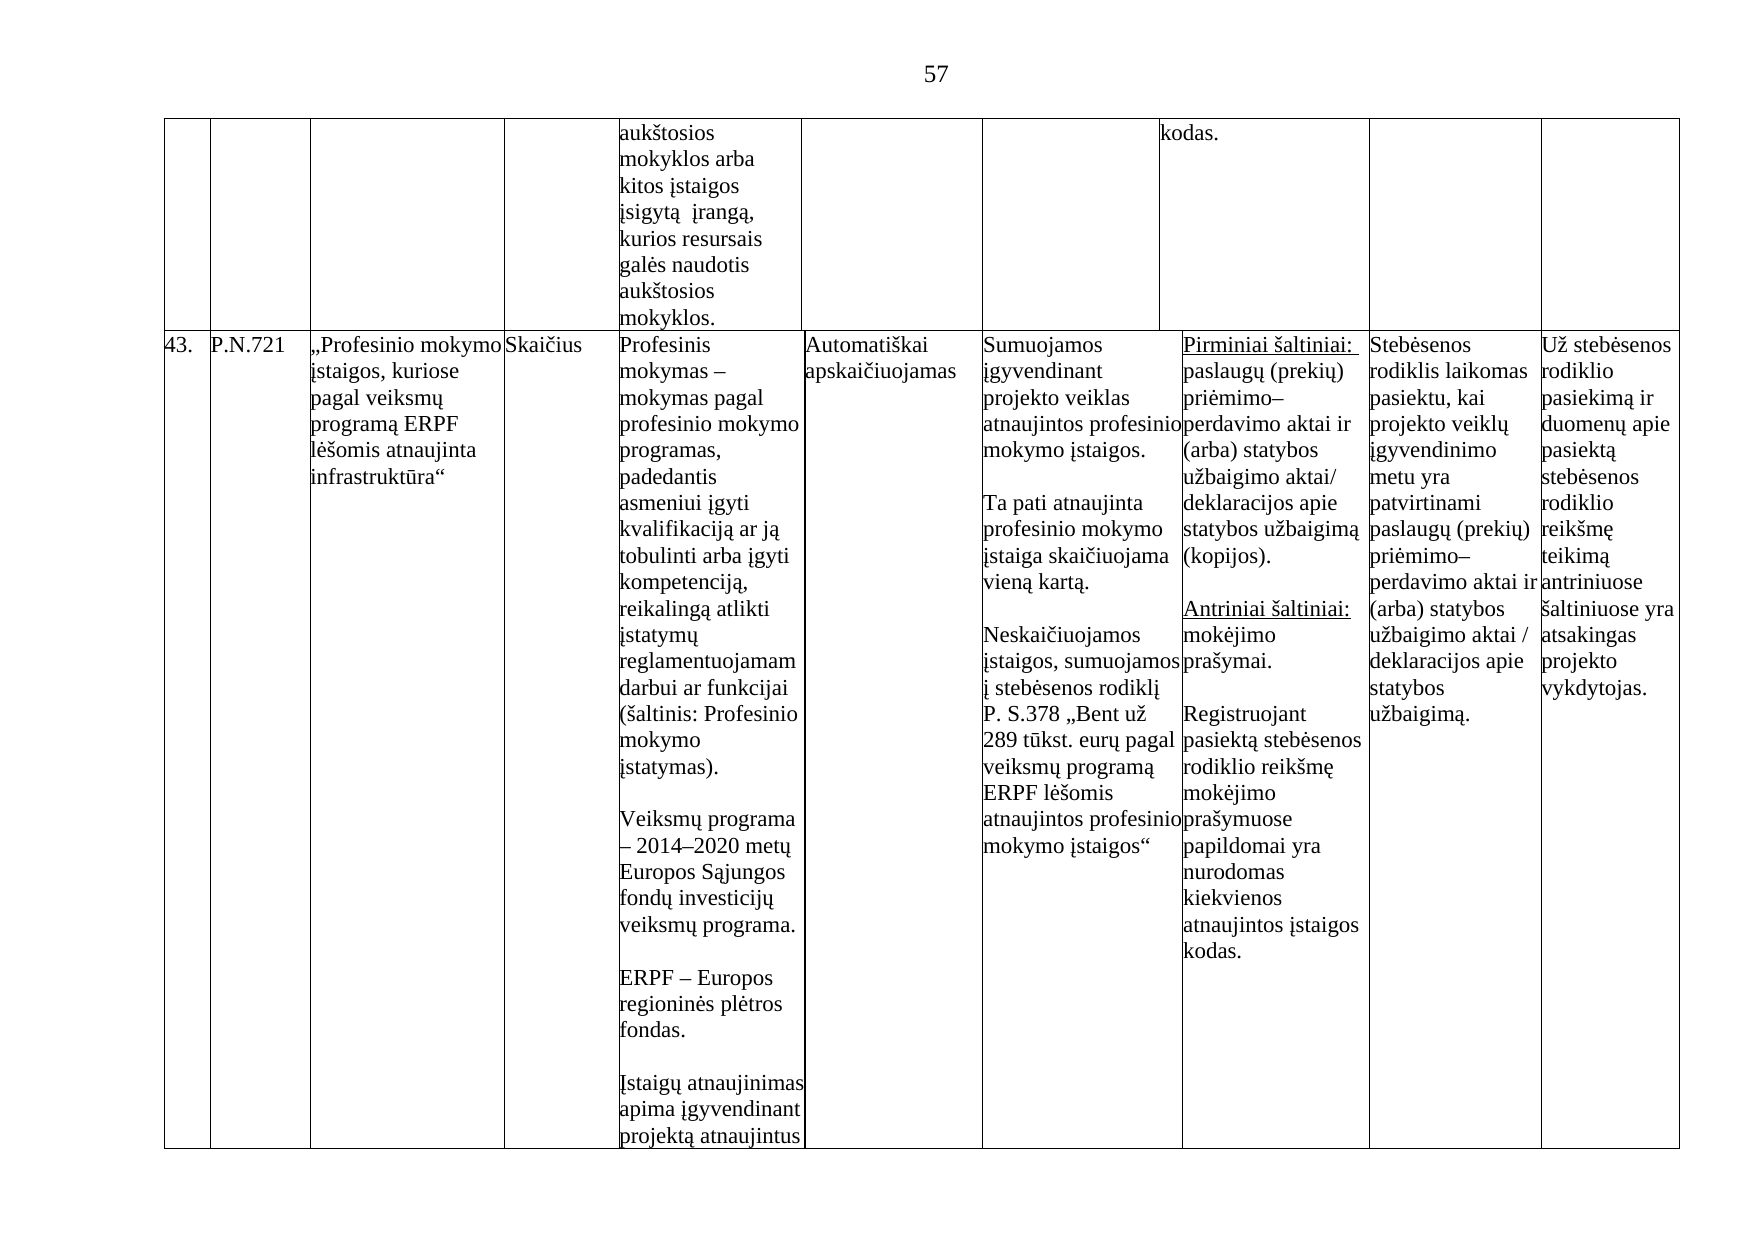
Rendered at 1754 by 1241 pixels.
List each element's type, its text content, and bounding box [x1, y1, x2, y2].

table_cell Už stebėsenos rodiklio pasiekimą ir duomenų apie pasiektą stebėsenos rodiklio reikšmę teikimą antriniuose šaltiniuose yra atsakingas projekto vykdytojas. [1542, 331, 1679, 1148]
table_cell [1542, 119, 1679, 330]
table_cell „Profesinio mokymo įstaigos, kuriose pagal veiksmų programą ERPF lėšomis atnaujinta infrastruktūra“ [311, 331, 504, 1148]
table_cell [1370, 119, 1541, 330]
table_cell [311, 119, 504, 330]
table_cell [802, 119, 982, 330]
table_cell [983, 119, 1159, 330]
table_cell [165, 119, 210, 330]
table_cell [211, 119, 310, 330]
table_cell Stebėsenos rodiklis laikomas pasiektu, kai projekto veiklų įgyvendinimo metu yra patvirtinami paslaugų (prekių) priėmimo– perdavimo aktai ir (arba) statybos užbaigimo aktai / deklaracijos apie statybos užbaigimą. [1370, 331, 1541, 1148]
table_cell P.N.721 [211, 331, 310, 1148]
table_cell Automatiškai apskaičiuojamas [806, 331, 982, 1148]
table_cell Skaičius [505, 331, 619, 1148]
table_cell Sumuojamos įgyvendinant projekto veiklas atnaujintos profesinio mokymo įstaigos. Ta pati atnaujinta profesinio mokymo įstaiga skaičiuojama vieną kartą. Neskaičiuojamos įstaigos, sumuojamos į stebėsenos rodiklį P. S.378 „Bent už 289 tūkst. eurų pagal veiksmų programą ERPF lėšomis atnaujintos profesinio mokymo įstaigos“ [983, 331, 1182, 1148]
table_cell [505, 119, 619, 330]
table_cell 43. [165, 331, 210, 1148]
table_cell aukštosios mokyklos arba kitos įstaigos įsigytą įrangą, kurios resursais galės naudotis aukštosios mokyklos. [620, 119, 801, 330]
table_cell Profesinis mokymas – mokymas pagal profesinio mokymo programas, padedantis asmeniui įgyti kvalifikaciją ar ją tobulinti arba įgyti kompetenciją, reikalingą atlikti įstatymų reglamentuojamam darbui ar funkcijai (šaltinis: Profesinio mokymo įstatymas). Veiksmų programa – 2014–2020 metų Europos Sąjungos fondų investicijų veiksmų programa. ERPF – Europos regioninės plėtros fondas. Įstaigų atnaujinimas apima įgyvendinant projektą atnaujintus [620, 331, 804, 1148]
table_cell Pirminiai šaltiniai: paslaugų (prekių) priėmimo–perdavimo aktai ir (arba) statybos užbaigimo aktai/ deklaracijos apie statybos užbaigimą (kopijos). Antriniai šaltiniai: mokėjimo prašymai. Registruojant pasiektą stebėsenos rodiklio reikšmę mokėjimo prašymuose papildomai yra nurodomas kiekvienos atnaujintos įstaigos kodas. [1183, 331, 1369, 1148]
table_cell kodas. [1160, 119, 1369, 330]
